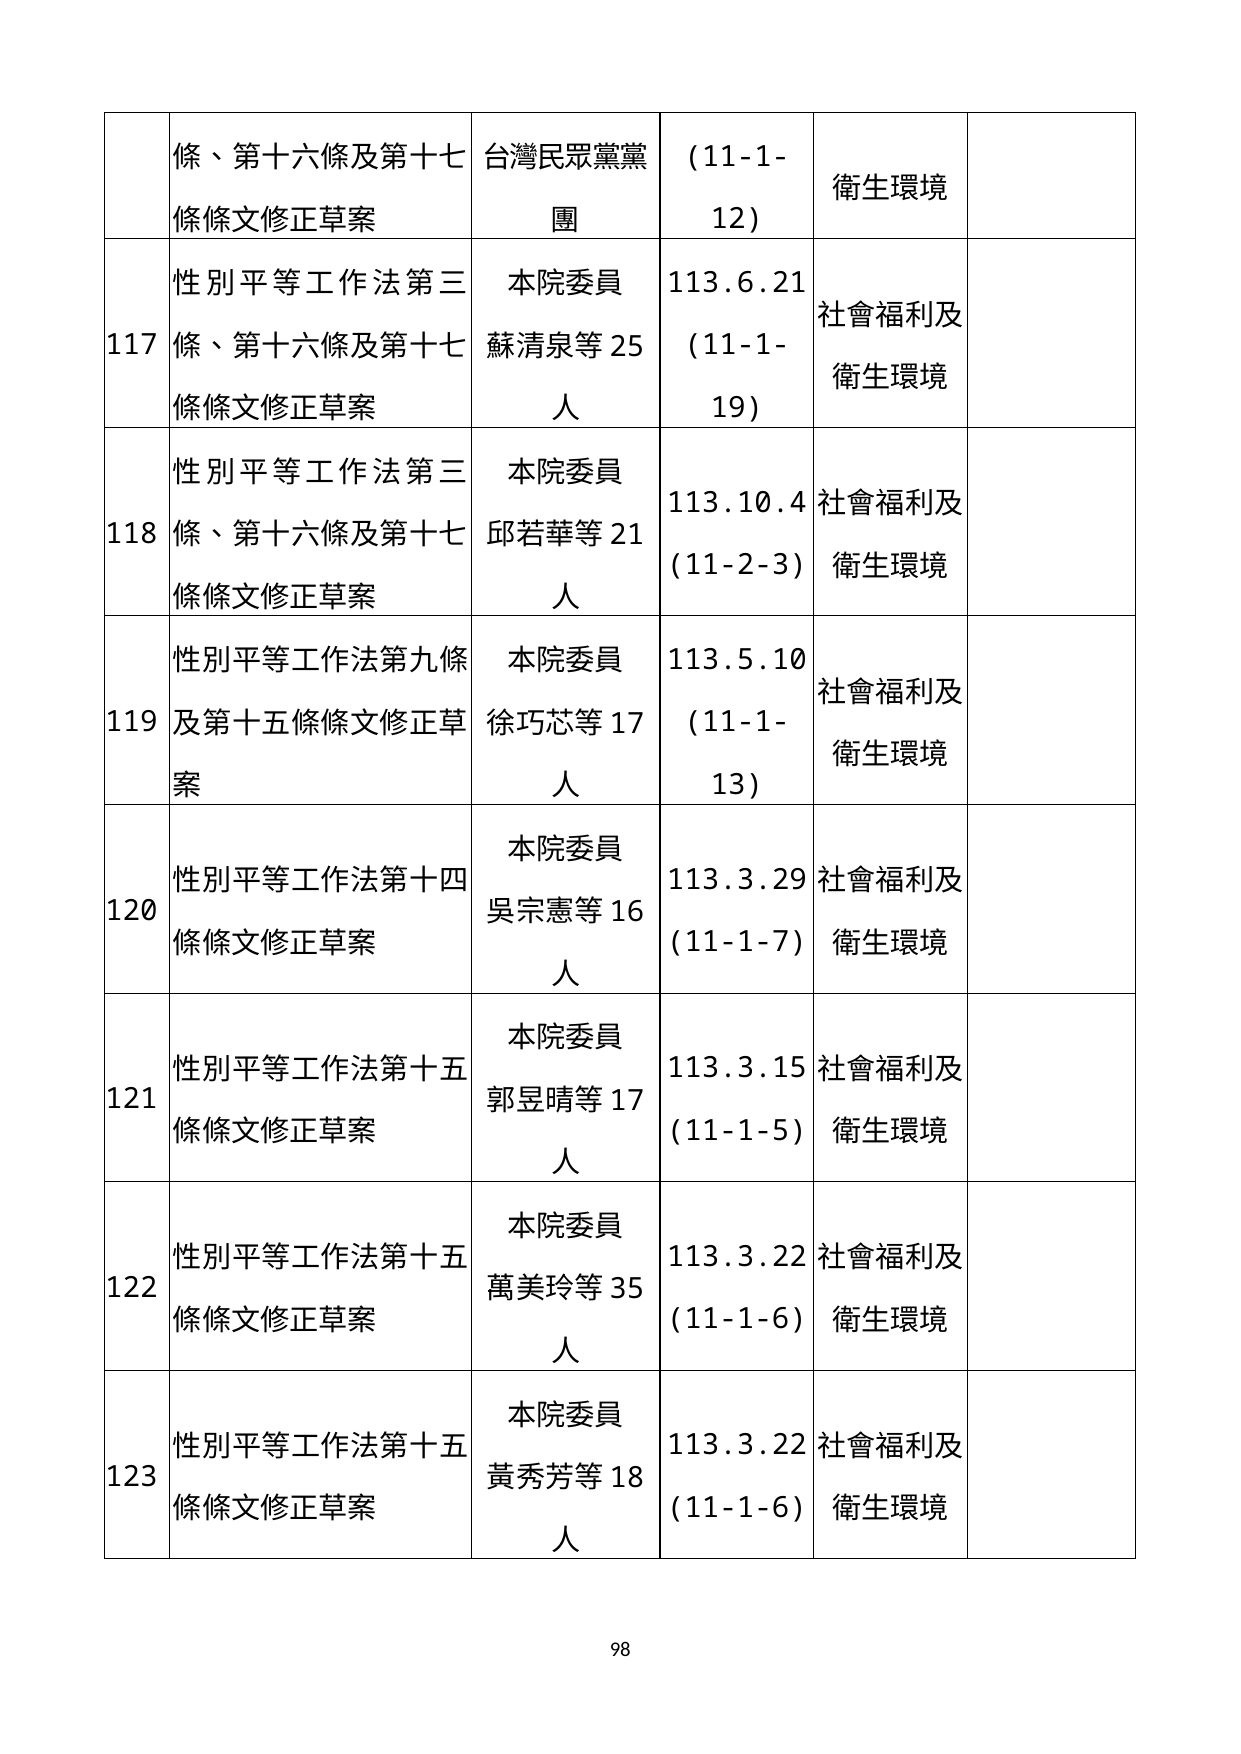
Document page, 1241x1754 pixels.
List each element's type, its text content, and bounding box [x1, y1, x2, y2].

table_cell 社會福利及衛生環境 [814, 1371, 967, 1558]
table_cell 性別平等工作法第十四條條文修正草案 [170, 805, 471, 992]
table_cell 本院委員 萬美玲等35人 [472, 1182, 659, 1369]
table_cell 113.3.22 (11-1-6) [661, 1182, 813, 1369]
table_cell [105, 616, 169, 804]
table_cell [105, 1371, 169, 1558]
table_cell [105, 239, 169, 427]
table_cell [968, 1182, 1135, 1369]
table_cell 性別平等工作法第三條、第十六條及第十七條條文修正草案 [170, 428, 471, 615]
table_cell 社會福利及衛生環境 [814, 616, 967, 804]
table_cell [105, 428, 169, 615]
table_cell 性別平等工作法第十五條條文修正草案 [170, 1182, 471, 1369]
table_cell 社會福利及衛生環境 [814, 805, 967, 992]
table_cell 本院委員 郭昱晴等17人 [472, 994, 659, 1181]
table_cell 113.3.22 (11-1-6) [661, 1371, 813, 1558]
table_cell 性別平等工作法第三條、第十六條及第十七條條文修正草案 [170, 239, 471, 427]
table_cell 本院委員 黃秀芳等18人 [472, 1371, 659, 1558]
table_cell [968, 994, 1135, 1181]
table_cell [968, 113, 1135, 238]
table_cell (11-1-12) [661, 113, 813, 238]
table_cell 社會福利及衛生環境 [814, 1182, 967, 1369]
table_cell 本院委員 吳宗憲等16人 [472, 805, 659, 992]
table_cell 113.5.10 (11-1-13) [661, 616, 813, 804]
table_cell 113.10.4 (11-2-3) [661, 428, 813, 615]
table_cell 113.3.15 (11-1-5) [661, 994, 813, 1181]
table_cell [968, 805, 1135, 992]
table_cell 性別平等工作法第十五條條文修正草案 [170, 994, 471, 1181]
table_cell [105, 1182, 169, 1369]
table_cell 衛生環境 [814, 113, 967, 238]
table_cell [105, 805, 169, 992]
table_cell 條、第十六條及第十七條條文修正草案 [170, 113, 471, 238]
table_cell 台灣民眾黨黨團 [472, 113, 659, 238]
table_cell 本院委員 蘇清泉等25人 [472, 239, 659, 427]
table_cell 113.6.21 (11-1-19) [661, 239, 813, 427]
table_cell 社會福利及衛生環境 [814, 239, 967, 427]
table_cell 社會福利及衛生環境 [814, 428, 967, 615]
table_cell 性別平等工作法第十五條條文修正草案 [170, 1371, 471, 1558]
table_cell 113.3.29 (11-1-7) [661, 805, 813, 992]
table_cell 社會福利及衛生環境 [814, 994, 967, 1181]
table_cell [968, 1371, 1135, 1558]
table_cell 本院委員 邱若華等21人 [472, 428, 659, 615]
table_cell [968, 616, 1135, 804]
table_cell [105, 994, 169, 1181]
table_cell [968, 428, 1135, 615]
table_cell [105, 113, 169, 238]
table_cell [968, 239, 1135, 427]
table_cell 性別平等工作法第九條及第十五條條文修正草案 [170, 616, 471, 804]
table_cell 本院委員 徐巧芯等17人 [472, 616, 659, 804]
